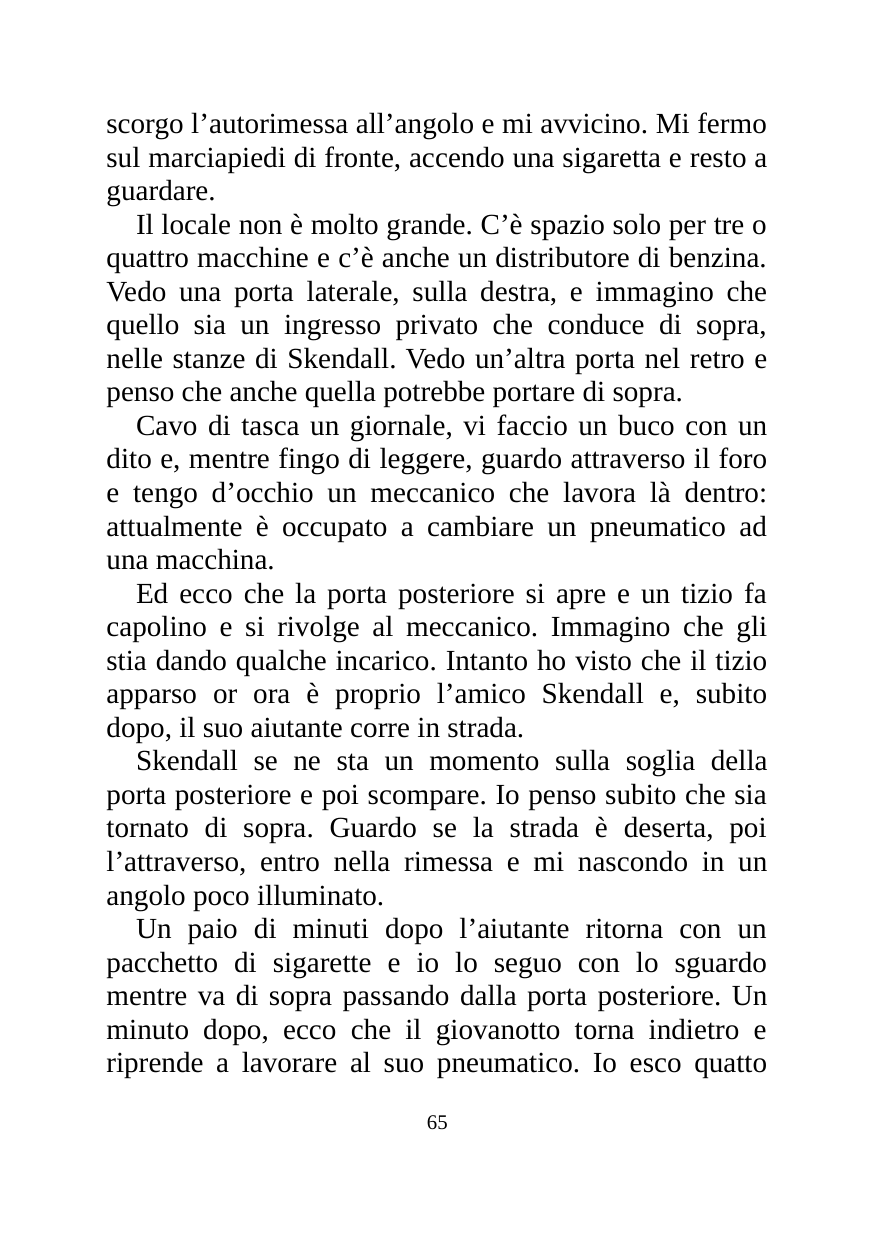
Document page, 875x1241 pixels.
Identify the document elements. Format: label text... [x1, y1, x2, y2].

text Un paio di minuti dopo l’aiutante ritorna con un pacchetto di sigarette e io lo seguo con lo sguardo mentre va di sopra passando dalla porta posteriore. Un minuto dopo, ecco che il giovanotto torna indietro e riprende a lavorare al suo pneumatico. Io esco quatto [106, 911, 768, 1079]
text scorgo l’autorimessa all’angolo e mi avvicino. Mi fermo sul marciapiedi di fronte, accendo una sigaretta e resto a guardare. [106, 106, 768, 207]
text Skendall se ne sta un momento sulla soglia della porta posteriore e poi scompare. Io penso subito che sia tornato di sopra. Guardo se la strada è deserta, poi l’attraverso, entro nella rimessa e mi nascondo in un angolo poco illuminato. [106, 743, 768, 911]
text Cavo di tasca un giornale, vi faccio un buco con un dito e, mentre fingo di leggere, guardo attraverso il foro e tengo d’occhio un meccanico che lavora là dentro: attualmente è occupato a cambiare un pneumatico ad una macchina. [106, 408, 768, 576]
text Ed ecco che la porta posteriore si apre e un tizio fa capolino e si rivolge al meccanico. Immagino che gli stia dando qualche incarico. Intanto ho visto che il tizio apparso or ora è proprio l’amico Skendall e, subito dopo, il suo aiutante corre in strada. [106, 576, 768, 743]
text Il locale non è molto grande. C’è spazio solo per tre o quattro macchine e c’è anche un distributore di benzina. Vedo una porta laterale, sulla destra, e immagino che quello sia un ingresso privato che conduce di sopra, nelle stanze di Skendall. Vedo un’altra porta nel retro e penso che anche quella potrebbe portare di sopra. [106, 207, 768, 408]
